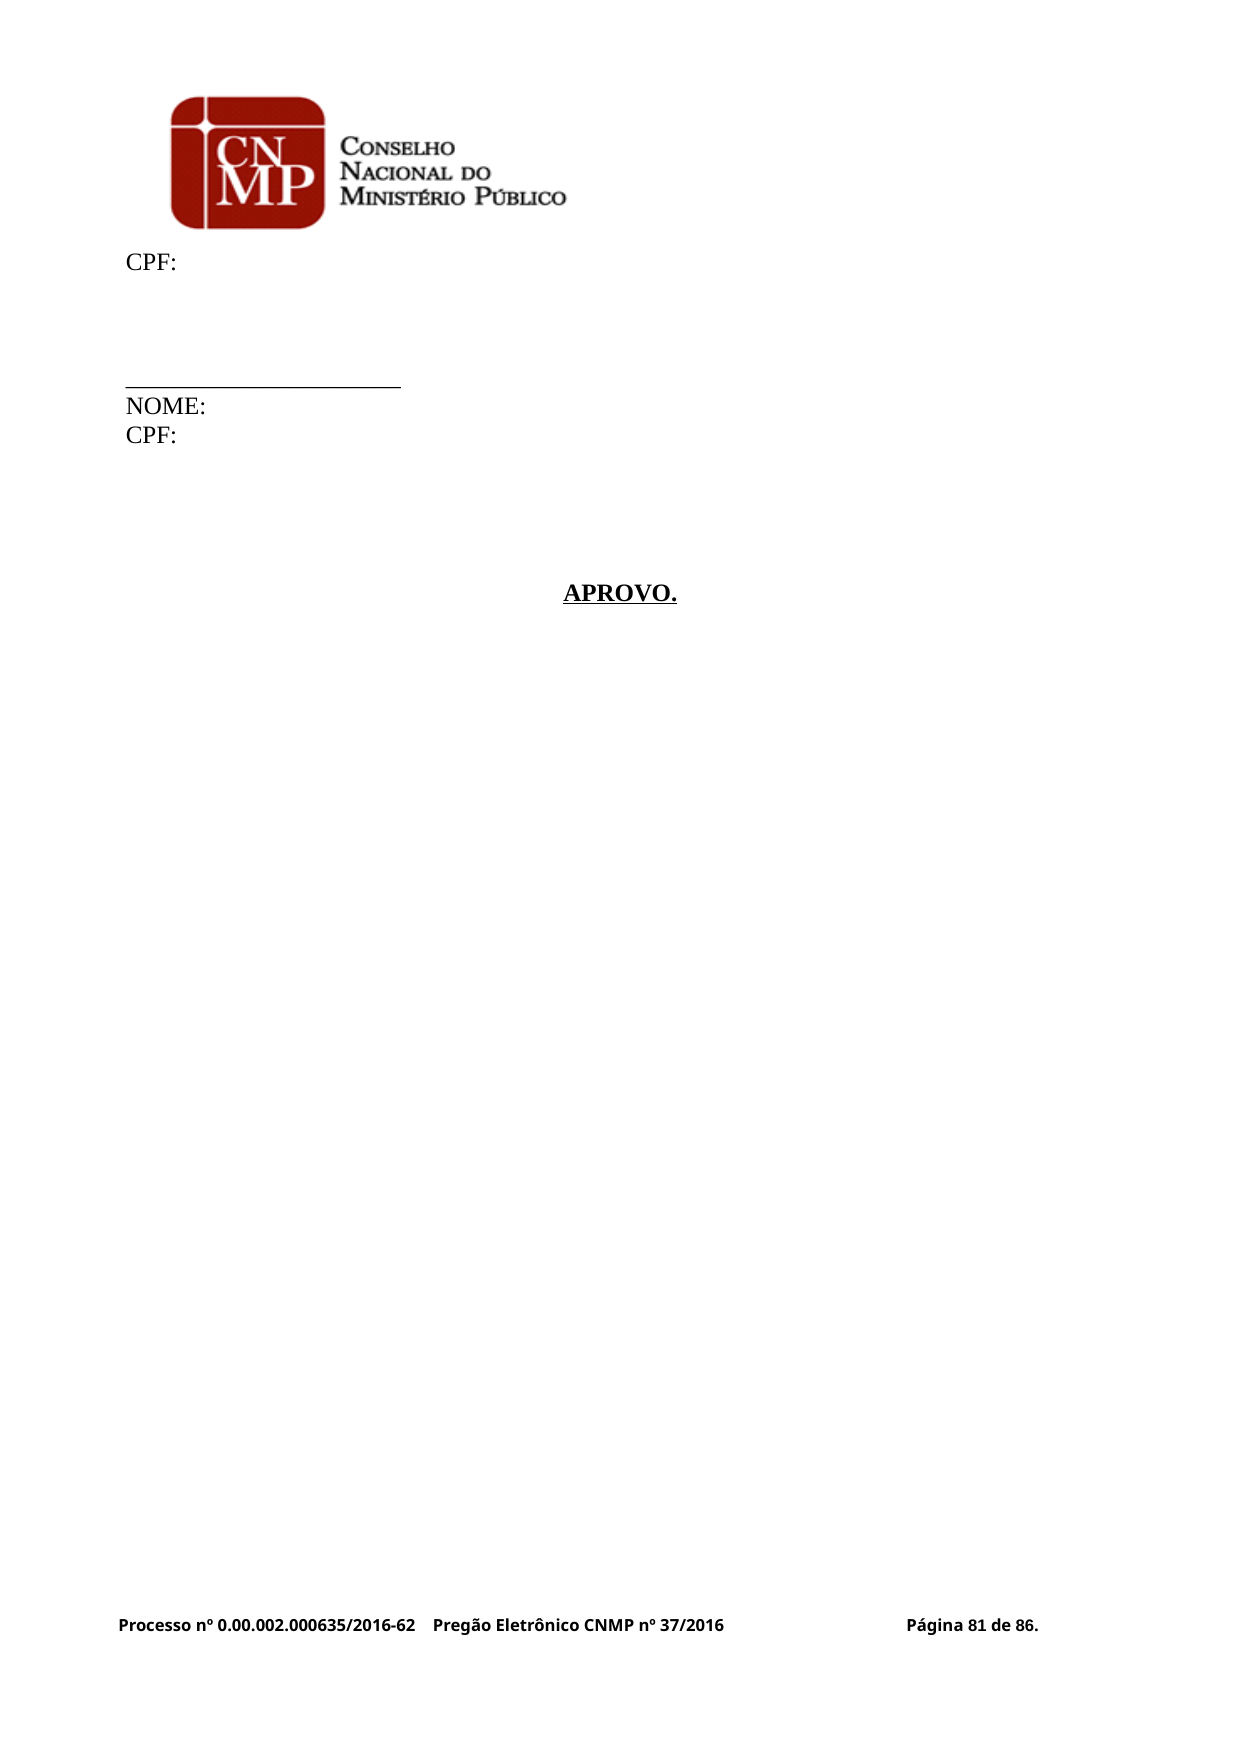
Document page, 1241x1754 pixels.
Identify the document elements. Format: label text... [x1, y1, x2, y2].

table_cell CPF: [118, 248, 1078, 334]
text APROVO. [118, 578, 1122, 607]
table_cell ______________________ NOME: CPF: [118, 334, 1078, 449]
